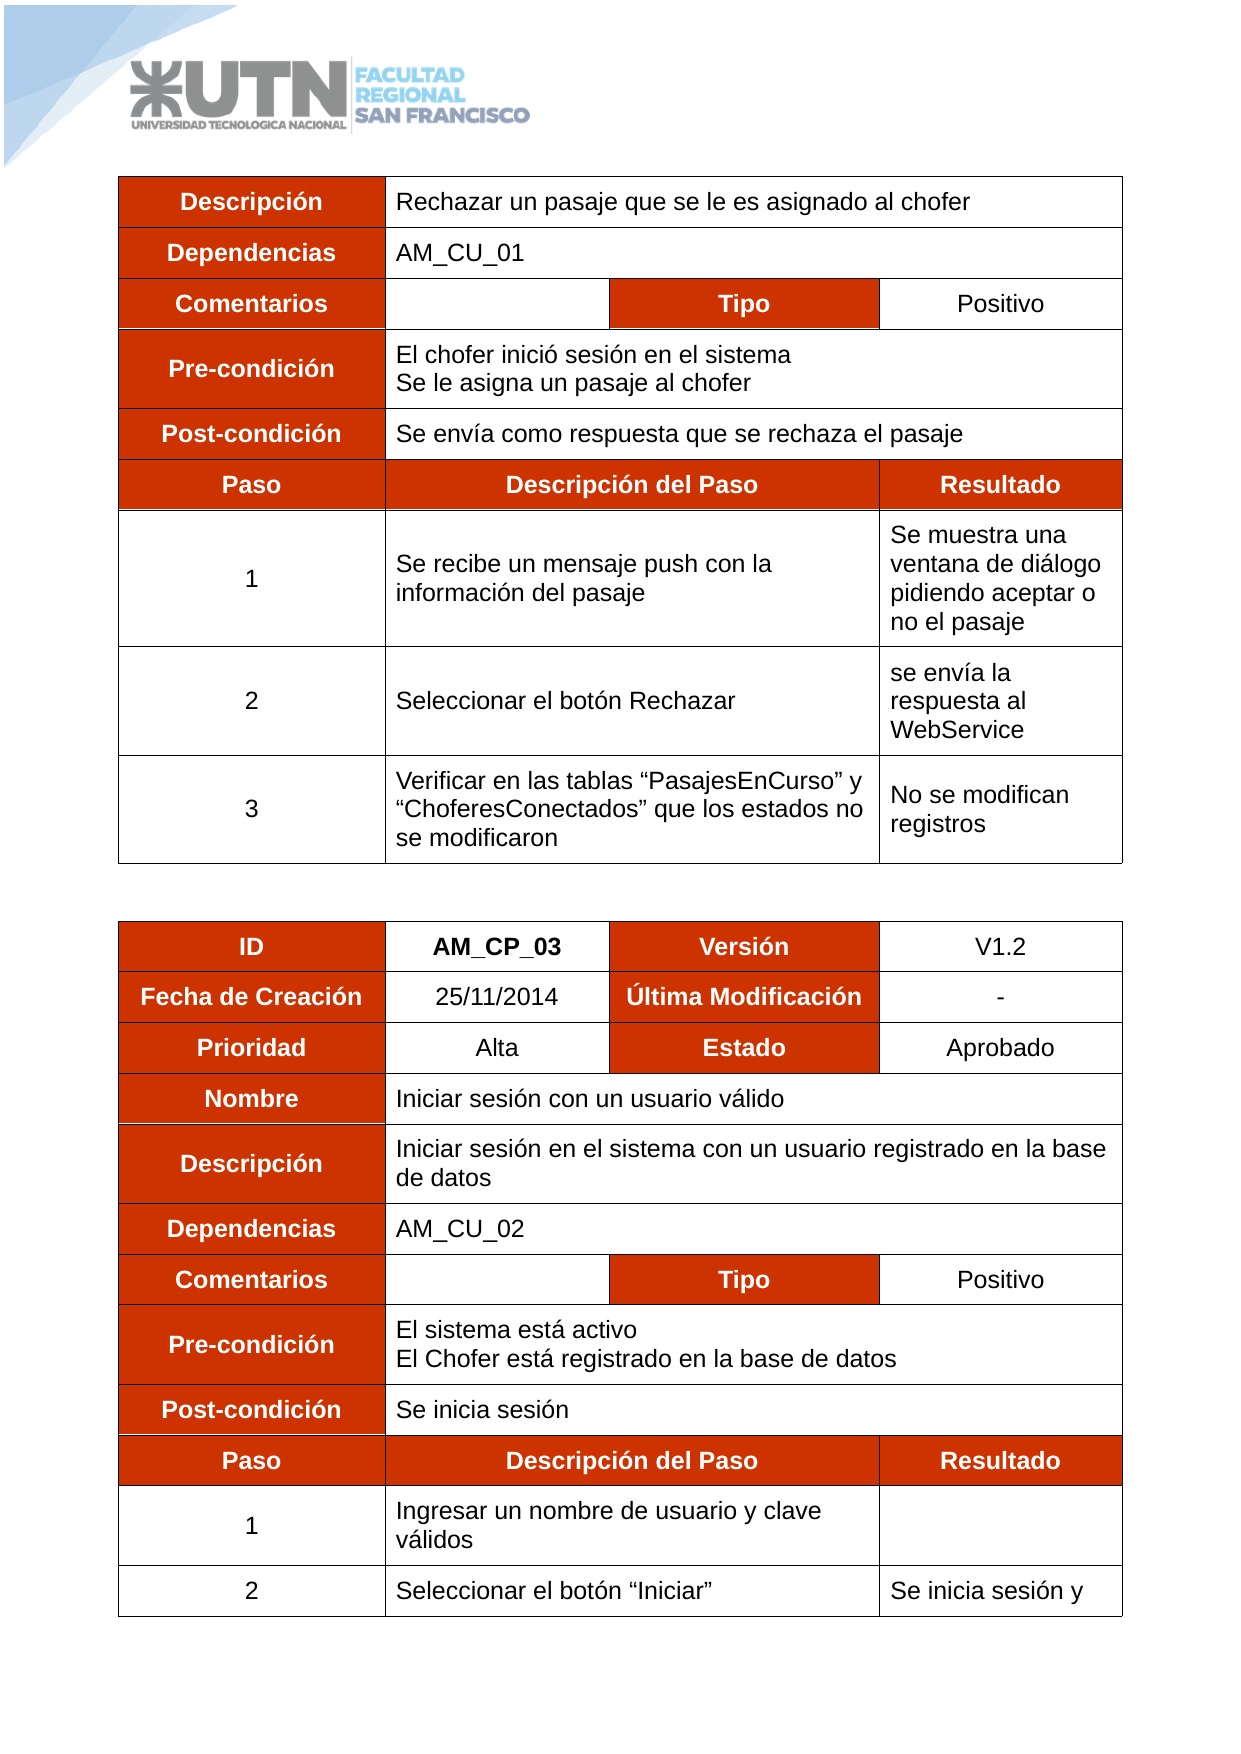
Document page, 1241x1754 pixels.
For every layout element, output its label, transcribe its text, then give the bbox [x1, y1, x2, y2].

table_cell Positivo [880, 1255, 1122, 1304]
table_cell Se muestra una ventana de diálogo pidiendo aceptar o no el pasaje [880, 511, 1122, 646]
table_cell Iniciar sesión en el sistema con un usuario registrado en la base de datos [386, 1125, 1122, 1203]
table_cell Resultado [880, 1436, 1122, 1485]
table_cell Aprobado [880, 1023, 1122, 1073]
table_cell Prioridad [119, 1023, 385, 1073]
table_cell Post-condición [119, 1385, 385, 1434]
table_cell Se inicia sesión y [880, 1566, 1122, 1616]
table_cell Comentarios [119, 1255, 385, 1304]
table_cell [880, 1486, 1122, 1565]
table_cell Iniciar sesión con un usuario válido [386, 1074, 1122, 1123]
table_cell Seleccionar el botón Rechazar [386, 647, 879, 755]
table_cell 25/11/2014 [386, 972, 609, 1022]
table_header ID [119, 922, 385, 971]
table_cell [386, 279, 609, 328]
table_cell Fecha de Creación [119, 972, 385, 1022]
table_cell Se envía como respuesta que se rechaza el pasaje [386, 409, 1122, 459]
table_cell Descripción del Paso [386, 460, 879, 509]
table_cell Ingresar un nombre de usuario y clave válidos [386, 1486, 879, 1565]
table_cell Rechazar un pasaje que se le es asignado al chofer [386, 177, 1122, 227]
table_cell AM_CU_01 [386, 228, 1122, 278]
table_cell Paso [119, 460, 385, 509]
table_cell Verificar en las tablas “PasajesEnCurso” y “ChoferesConectados” que los estados no se modificaron [386, 756, 879, 863]
table_cell Pre-condición [119, 1305, 385, 1384]
table_cell Comentarios [119, 279, 385, 328]
table_header Versión [610, 922, 879, 971]
table_cell Tipo [610, 1255, 879, 1304]
table_cell Dependencias [119, 228, 385, 278]
table_cell Se inicia sesión [386, 1385, 1122, 1434]
table_cell Resultado [880, 460, 1122, 509]
table_cell Estado [610, 1023, 879, 1073]
table_cell [386, 1255, 609, 1304]
table_cell se envía la respuesta al WebService [880, 647, 1122, 755]
table_cell Positivo [880, 279, 1122, 328]
table_cell Descripción [119, 1125, 385, 1203]
table_cell 3 [119, 756, 385, 863]
table_cell 2 [119, 647, 385, 755]
table_cell Tipo [610, 279, 879, 328]
table_cell Descripción del Paso [386, 1436, 879, 1485]
table_cell 2 [119, 1566, 385, 1616]
table_cell Alta [386, 1023, 609, 1073]
table_cell El chofer inició sesión en el sistema Se le asigna un pasaje al chofer [386, 330, 1122, 408]
table_cell 1 [119, 511, 385, 646]
table_cell Dependencias [119, 1204, 385, 1254]
table_cell Última Modificación [610, 972, 879, 1022]
table_cell - [880, 972, 1122, 1022]
table_cell Post-condición [119, 409, 385, 459]
table_cell No se modifican registros [880, 756, 1122, 863]
table_cell Se recibe un mensaje push con la información del pasaje [386, 511, 879, 646]
table_cell El sistema está activo El Chofer está registrado en la base de datos [386, 1305, 1122, 1384]
table_header V1.2 [880, 922, 1122, 971]
picture [3, 5, 532, 169]
table_cell 1 [119, 1486, 385, 1565]
table_cell Pre-condición [119, 330, 385, 408]
table_cell Nombre [119, 1074, 385, 1123]
table_cell Descripción [119, 177, 385, 227]
table_cell Paso [119, 1436, 385, 1485]
table_cell Seleccionar el botón “Iniciar” [386, 1566, 879, 1616]
table_header AM_CP_03 [386, 922, 609, 971]
table_cell AM_CU_02 [386, 1204, 1122, 1254]
